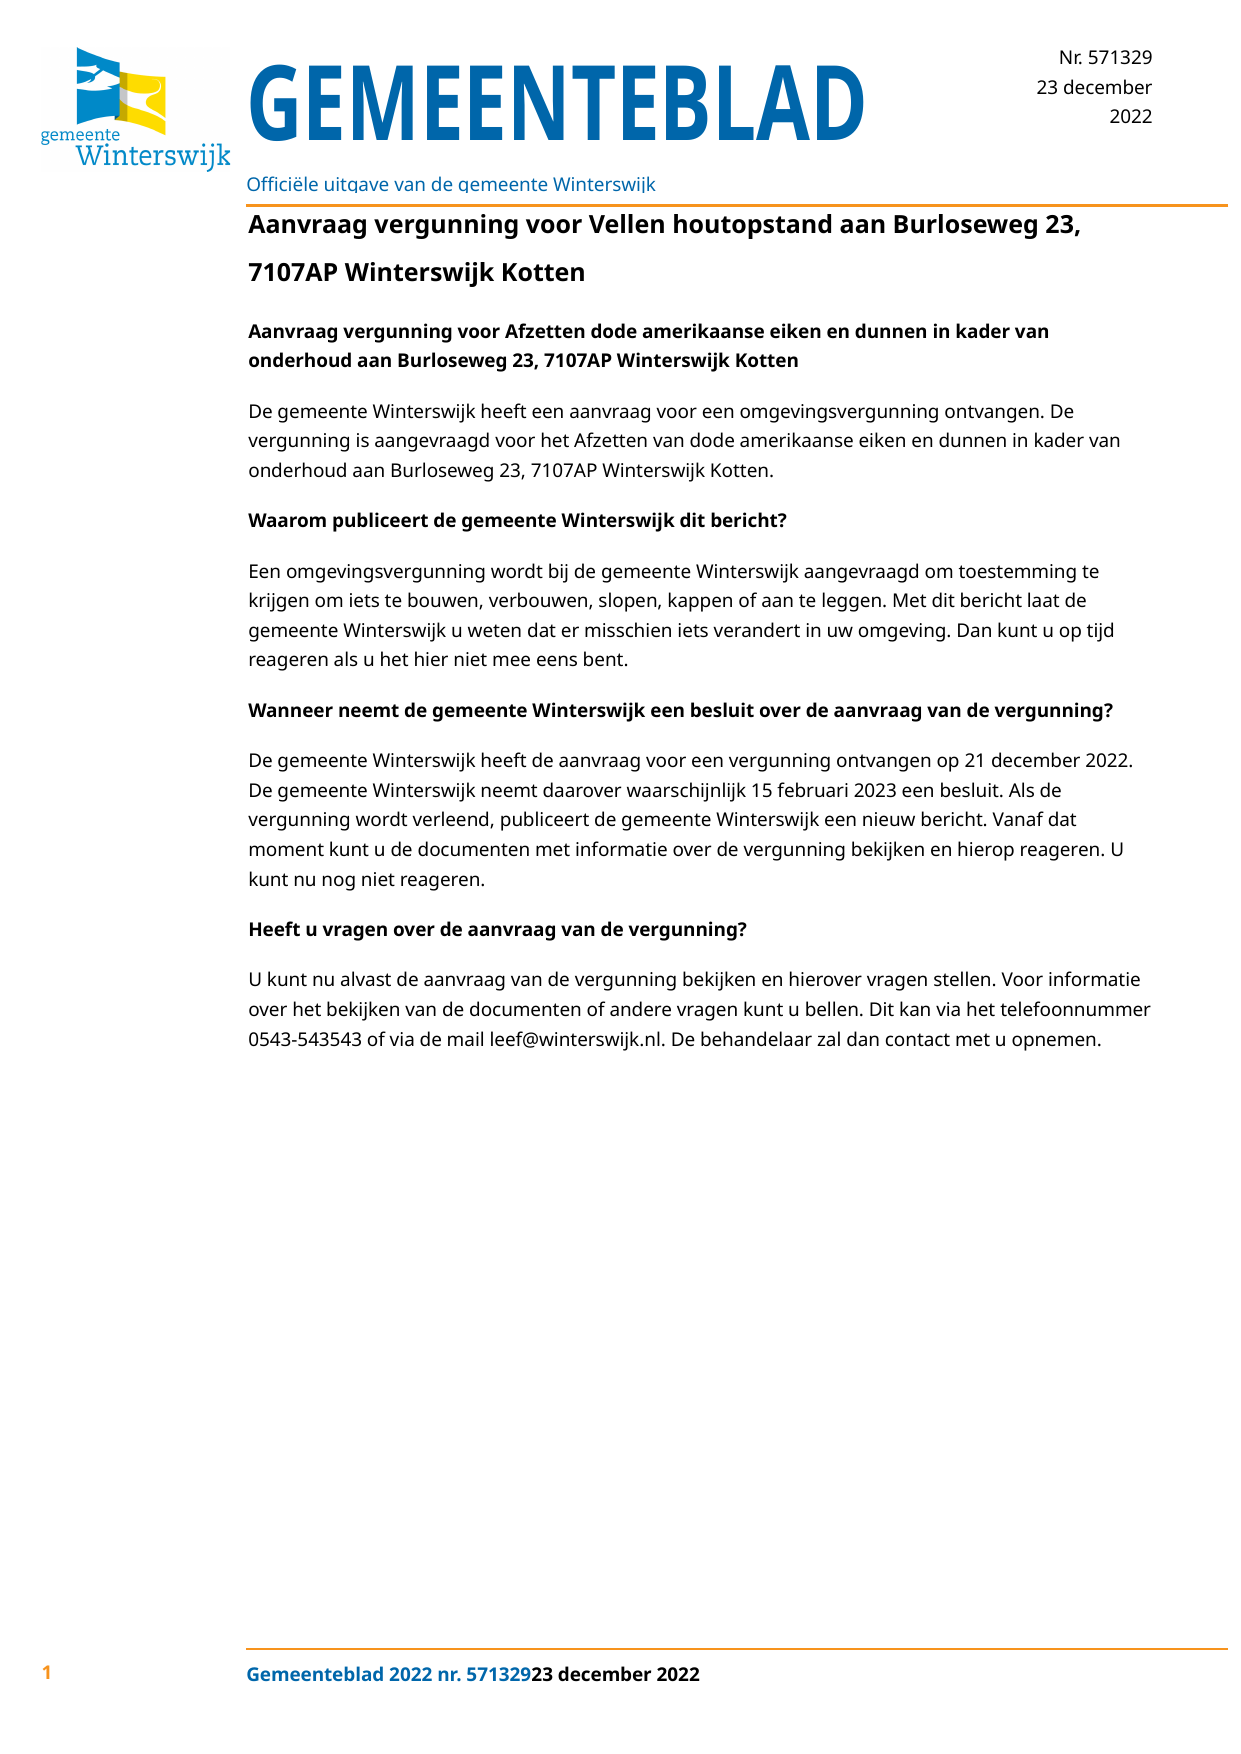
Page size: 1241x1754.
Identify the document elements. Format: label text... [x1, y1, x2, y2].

text Aanvraag vergunning voor Afzetten dode amerikaanse eiken en dunnen in kader van onderhoud aan Burloseweg 23, 7107AP Winterswijk Kotten [248, 318, 1152, 373]
text U kunt nu alvast de aanvraag van de vergunning bekijken en hierover vragen stellen. Voor informatie over het bekijken van de documenten of andere vragen kunt u bellen. Dit kan via het telefoonnummer 0543-543543 of via de mail leef@winterswijk.nl. De behandelaar zal dan contact met u opnemen. [248, 967, 1152, 1052]
text Aanvraag vergunning voor Vellen houtopstand aan Burloseweg 23, 7107AP Winterswijk Kotten [248, 207, 1152, 288]
text Wanneer neemt de gemeente Winterswijk een besluit over de aanvraag van de vergunning? [248, 697, 1152, 723]
picture [225, 153, 231, 162]
text De gemeente Winterswijk heeft de aanvraag voor een vergunning ontvangen op 21 december 2022. De gemeente Winterswijk neemt daarover waarschijnlijk 15 februari 2023 een besluit. Als de vergunning wordt verleend, publiceert de gemeente Winterswijk een nieuw bericht. Vanaf dat moment kunt u de documenten met informatie over de vergunning bekijken en hierop reageren. U kunt nu nog niet reageren. [248, 747, 1152, 892]
text Heeft u vragen over de aanvraag van de vergunning? [248, 916, 1152, 942]
text Waarom publiceert de gemeente Winterswijk dit bericht? [248, 507, 1152, 533]
picture [41, 47, 231, 172]
text Een omgevingsvergunning wordt bij de gemeente Winterswijk aangevraagd om toestemming te krijgen om iets te bouwen, verbouwen, slopen, kappen of aan te leggen. Met dit bericht laat de gemeente Winterswijk u weten dat er misschien iets verandert in uw omgeving. Dan kunt u op tijd reageren als u het hier niet mee eens bent. [248, 558, 1152, 672]
text De gemeente Winterswijk heeft een aanvraag voor een omgevingsvergunning ontvangen. De vergunning is aangevraagd voor het Afzetten van dode amerikaanse eiken en dunnen in kader van onderhoud aan Burloseweg 23, 7107AP Winterswijk Kotten. [248, 398, 1152, 483]
